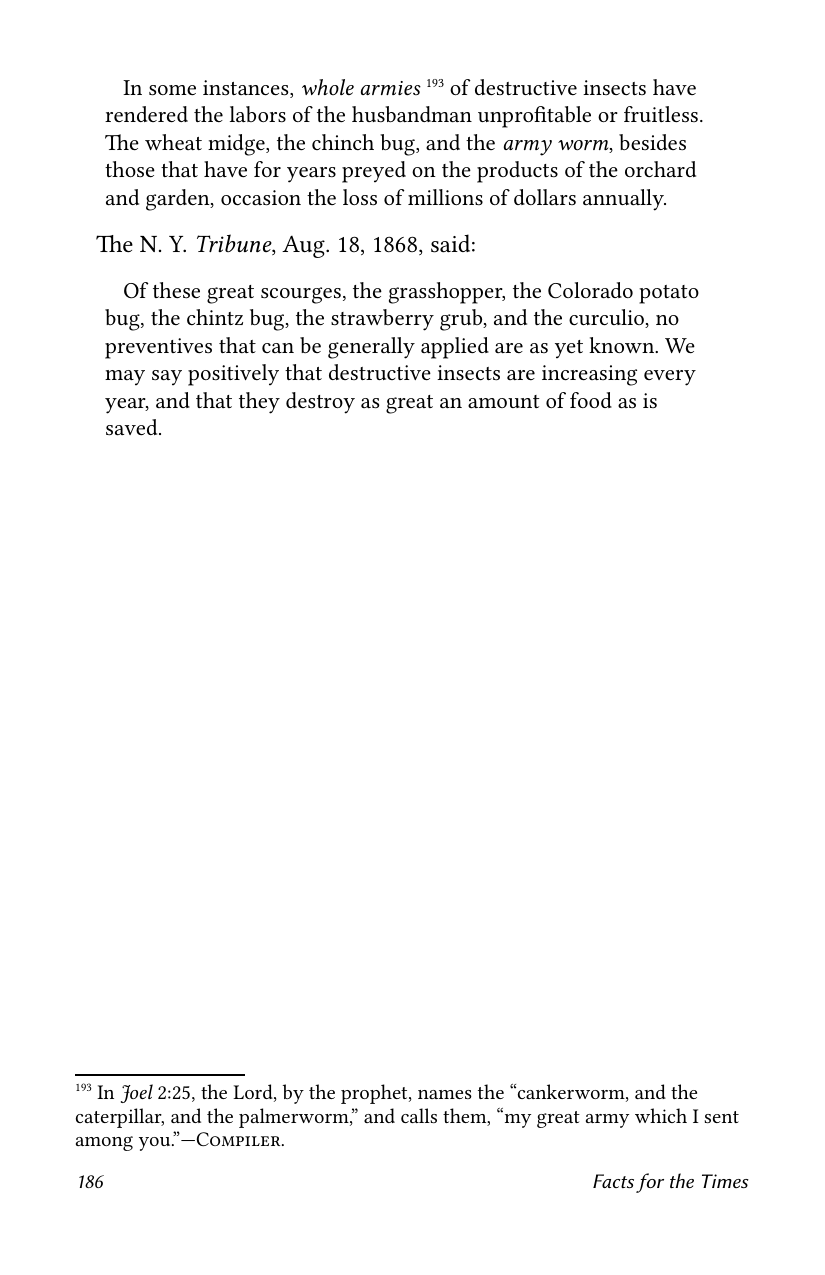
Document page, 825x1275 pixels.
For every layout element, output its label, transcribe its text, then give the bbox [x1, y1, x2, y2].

text In Joel 2:25, the Lord, by the prophet, names the “cankerworm, and the caterpillar, and the palmerworm,” and calls them, “my great army which I sent among you.”—Compiler. [75, 1081, 750, 1152]
text In some instances, whole armies of destructive insects have rendered the labors of the husbandman unprofitable or fruitless. The wheat midge, the chinch bug, and the army worm, besides those that have for years preyed on the products of the orchard and garden, occasion the loss of millions of dollars annually. [105, 75, 720, 211]
text Of these great scourges, the grasshopper, the Colorado potato bug, the chintz bug, the strawberry grub, and the curculio, no preventives that can be generally applied are as yet known. We may say positively that destructive insects are increasing every year, and that they destroy as great an amount of food as is saved. [105, 278, 720, 441]
text The N. Y. Tribune, Aug. 18, 1868, said: [75, 230, 750, 258]
